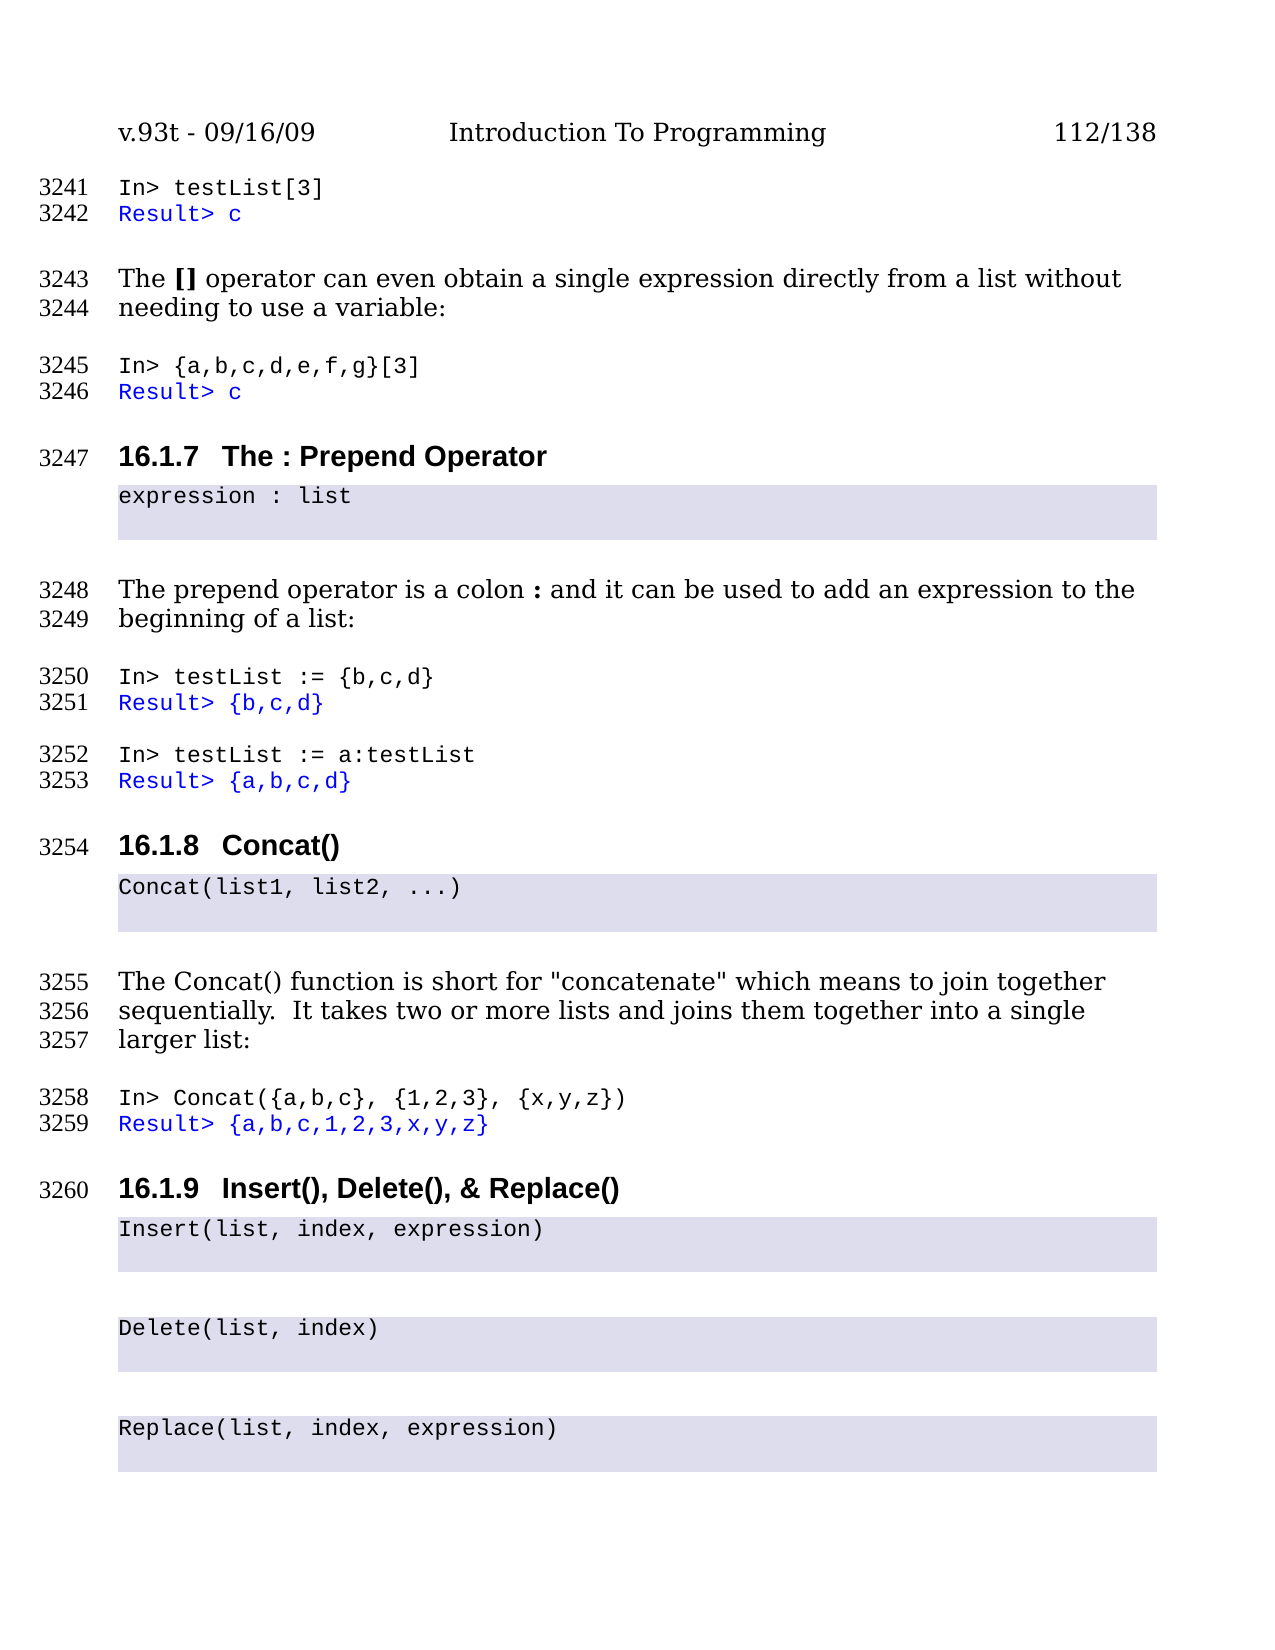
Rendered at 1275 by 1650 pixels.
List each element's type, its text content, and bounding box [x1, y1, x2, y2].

text Result> {a,b,c,d} [118, 769, 1157, 795]
text Result> {a,b,c,1,2,3,x,y,z} [118, 1113, 1157, 1138]
text Result> c [118, 203, 1157, 229]
text In> testList := a:testList [118, 743, 1157, 769]
subtitle Insert(), Delete(), & Replace() [118, 1172, 1157, 1205]
table_header Replace(list, index, expression) [118, 1416, 1157, 1472]
text In> testList[3] [118, 177, 1157, 203]
table_header Concat(list1, list2, ...) [118, 874, 1157, 932]
text In> Concat({a,b,c}, {1,2,3}, {x,y,z}) [118, 1087, 1157, 1113]
text The Concat() function is short for "concatenate" which means to join together sequentially. It takes two or more lists and joins them together into a single larger list: [118, 967, 1157, 1055]
text In> testList := {b,c,d} [118, 665, 1157, 691]
subtitle The : Prepend Operator [118, 439, 1157, 472]
text Result> {b,c,d} [118, 691, 1157, 717]
text In> {a,b,c,d,e,f,g}[3] [118, 354, 1157, 380]
text Result> c [118, 380, 1157, 406]
text The prepend operator is a colon : and it can be used to add an expression to the beginning of a list: [118, 575, 1157, 633]
subtitle Concat() [118, 828, 1157, 862]
table_header Insert(list, index, expression) [118, 1217, 1157, 1272]
text The [] operator can even obtain a single expression directly from a list without needing to use a variable: [118, 263, 1157, 322]
table_header Delete(list, index) [118, 1317, 1157, 1372]
table_header expression : list [118, 485, 1157, 540]
